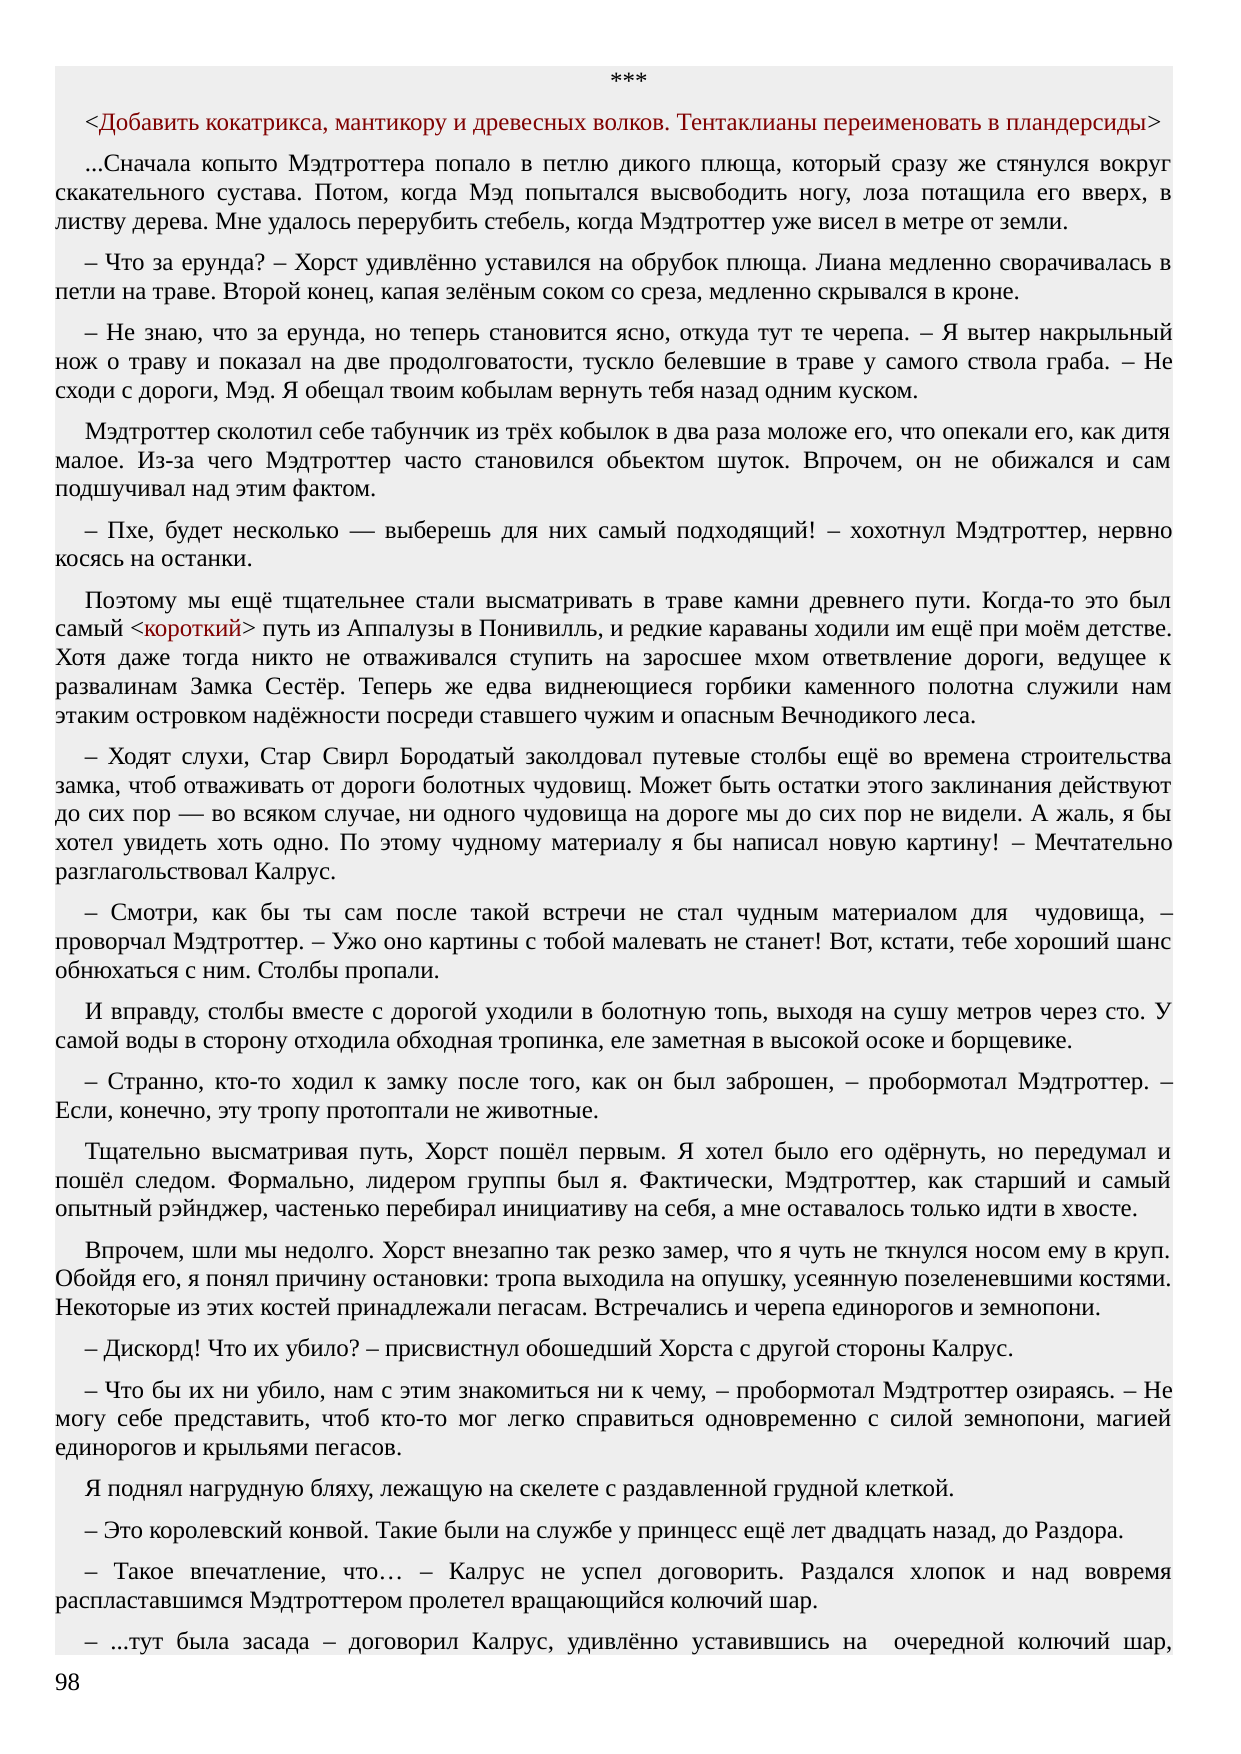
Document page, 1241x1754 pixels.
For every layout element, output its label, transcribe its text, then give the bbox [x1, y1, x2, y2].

text – Что за ерунда? – Хорст удивлённо уставился на обрубок плюща. Лиана медленно сворачивалась в петли на траве. Второй конец, капая зелёным соком со среза, медленно скрывался в кроне. [55, 247, 1173, 305]
text – Что бы их ни убило, нам с этим знакомиться ни к чему, – пробормотал Мэдтроттер озираясь. – Не могу себе представить, чтоб кто-то мог легко справиться одновременно с силой земнопони, магией единорогов и крыльями пегасов. [55, 1375, 1173, 1461]
text ...Сначала копыто Мэдтроттера попало в петлю дикого плюща, который сразу же стянулся вокруг скакательного сустава. Потом, когда Мэд попытался высвободить ногу, лоза потащила его вверх, в листву дерева. Мне удалось перерубить стебель, когда Мэдтроттер уже висел в метре от земли. [55, 148, 1173, 235]
text Тщательно высматривая путь, Хорст пошёл первым. Я хотел было его одёрнуть, но передумал и пошёл следом. Формально, лидером группы был я. Фактически, Мэдтроттер, как старший и самый опытный рэйнджер, частенько перебирал инициативу на себя, а мне оставалось только идти в хвосте. [55, 1136, 1173, 1222]
text Поэтому мы ещё тщательнее стали высматривать в траве камни древнего пути. Когда-то это был самый <короткий> путь из Аппалузы в Понивилль, и редкие караваны ходили им ещё при моём детстве. Хотя даже тогда никто не отваживался ступить на заросшее мхом ответвление дороги, ведущее к развалинам Замка Сестёр. Теперь же едва виднеющиеся горбики каменного полотна служили нам этаким островком надёжности посреди ставшего чужим и опасным Вечнодикого леса. [55, 585, 1173, 728]
text <Добавить кокатрикса, мантикору и древесных волков. Тентаклианы переименовать в пландерсиды> [55, 107, 1173, 136]
text – Ходят слухи, Стар Cвирл Бородатый заколдовал путевые столбы ещё во времена строительства замка, чтоб отваживать от дороги болотных чудовищ. Может быть остатки этого заклинания действуют до сих пор — во всяком случае, ни одного чудовища на дороге мы до сих пор не видели. А жаль, я бы хотел увидеть хоть одно. По этому чудному материалу я бы написал новую картину! – Мечтательно разглагольствовал Калрус. [55, 741, 1173, 885]
text Мэдтроттер сколотил себе табунчик из трёх кобылок в два раза моложе его, что опекали его, как дитя малое. Из-за чего Мэдтроттер часто становился обьектом шуток. Впрочем, он не обижался и сам подшучивал над этим фактом. [55, 416, 1173, 502]
text *** [55, 66, 1173, 95]
text – Пхе, будет несколько — выберешь для них самый подходящий! – хохотнул Мэдтроттер, нервно косясь на останки. [55, 515, 1173, 572]
text – Такое впечатление, что… – Калрус не успел договорить. Раздался хлопок и над вовремя распластавшимся Мэдтроттером пролетел вращающийся колючий шар. [55, 1556, 1173, 1613]
text – Смотри, как бы ты сам после такой встречи не стал чудным материалом для чудовища, – проворчал Мэдтроттер. – Ужо оно картины с тобой малевать не станет! Вот, кстати, тебе хороший шанс обнюхаться с ним. Столбы пропали. [55, 897, 1173, 983]
text И вправду, столбы вместе с дорогой уходили в болотную топь, выходя на сушу метров через сто. У самой воды в сторону отходила обходная тропинка, еле заметная в высокой осоке и борщевике. [55, 996, 1173, 1053]
text – Дискорд! Что их убило? – присвистнул обошедший Хорста с другой стороны Калрус. [55, 1333, 1173, 1362]
text – Странно, кто-то ходил к замку после того, как он был заброшен, – пробормотал Мэдтроттер. – Если, конечно, эту тропу протоптали не животные. [55, 1066, 1173, 1123]
text – Это королевский конвой. Такие были на службе у принцесс ещё лет двадцать назад, до Раздора. [55, 1515, 1173, 1543]
text Впрочем, шли мы недолго. Хорст внезапно так резко замер, что я чуть не ткнулся носом ему в круп. Обойдя его, я понял причину остановки: тропа выходила на опушку, усеянную позеленевшими костями. Некоторые из этих костей принадлежали пегасам. Встречались и черепа единорогов и земнопони. [55, 1235, 1173, 1321]
text – ...тут была засада – договорил Калрус, удивлённо уставившись на очередной колючий шар, [55, 1626, 1173, 1655]
text – Не знаю, что за ерунда, но теперь становится ясно, откуда тут те черепа. – Я вытер накрыльный нож о траву и показал на две продолговатости, тускло белевшие в траве у самого ствола граба. – Не сходи с дороги, Мэд. Я обещал твоим кобылам вернуть тебя назад одним куском. [55, 317, 1173, 403]
text Я поднял нагрудную бляху, лежащую на скелете с раздавленной грудной клеткой. [55, 1473, 1173, 1502]
